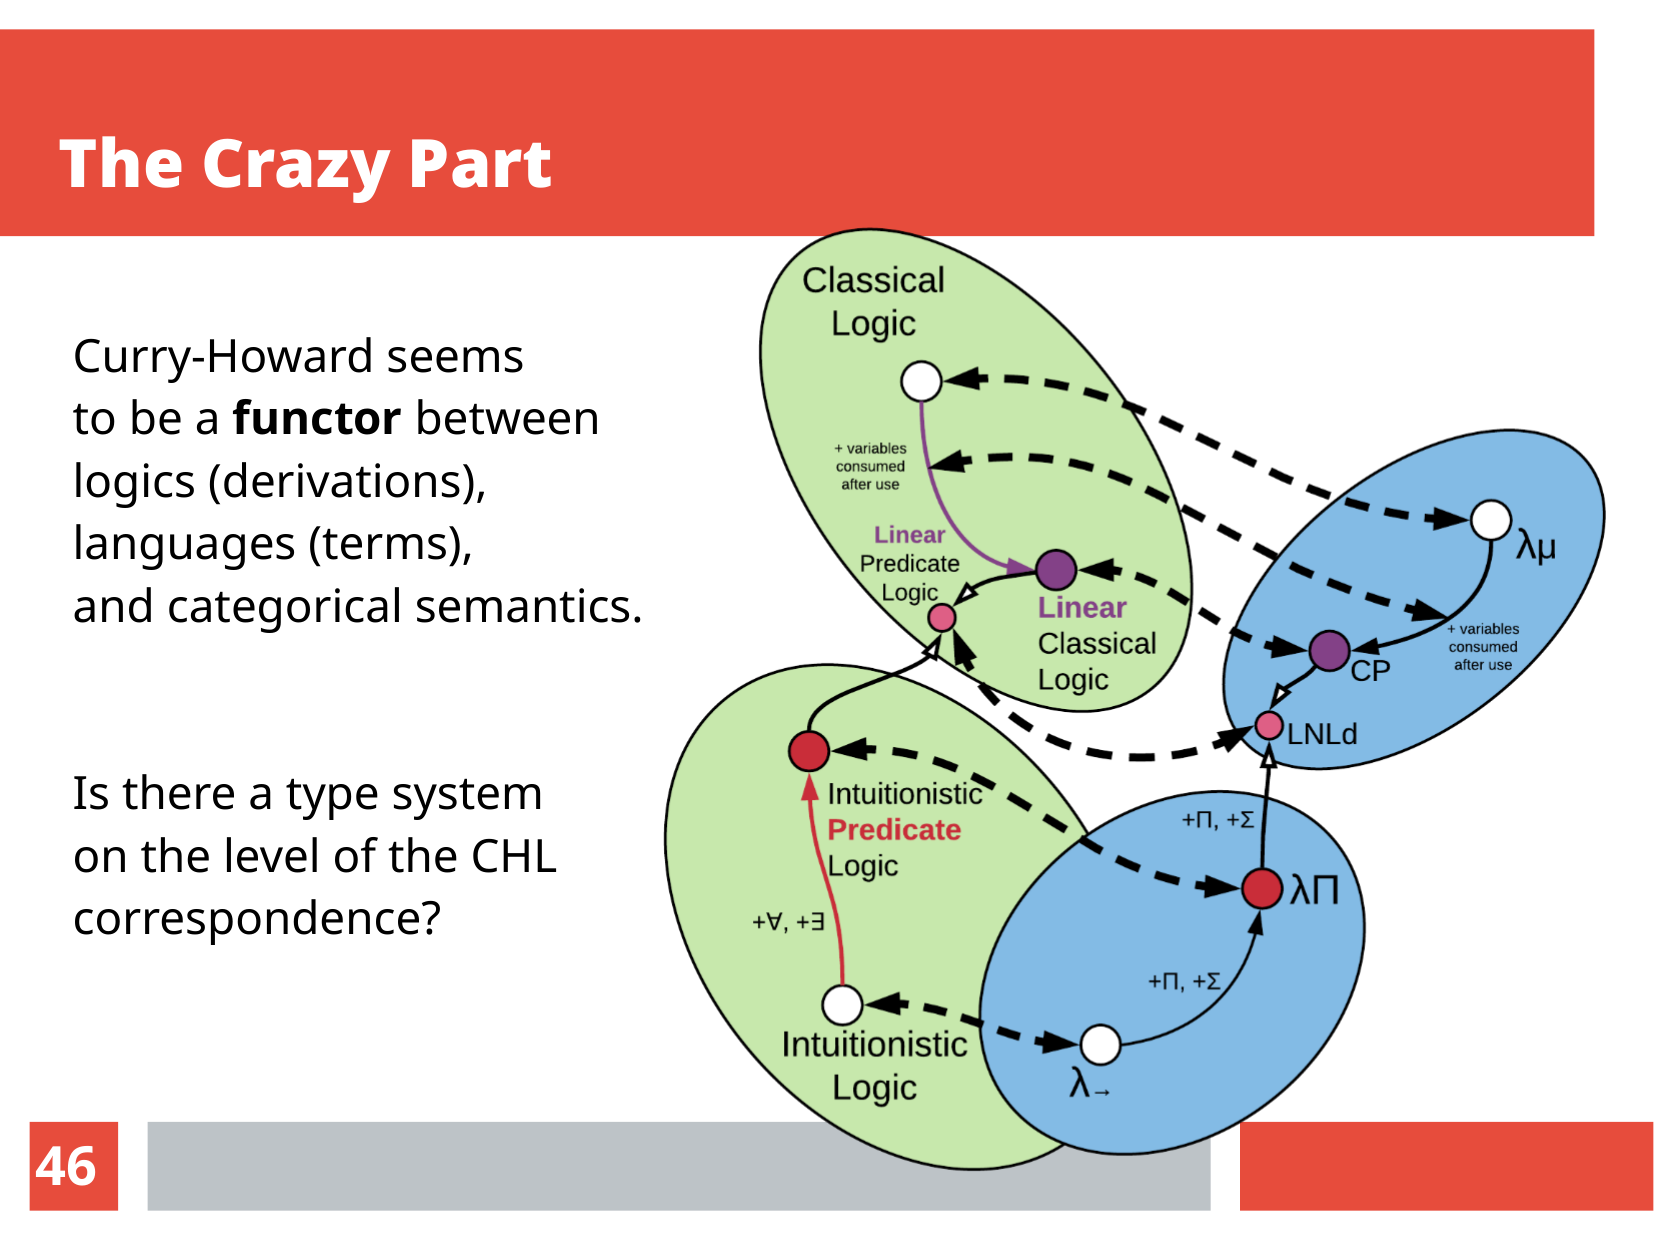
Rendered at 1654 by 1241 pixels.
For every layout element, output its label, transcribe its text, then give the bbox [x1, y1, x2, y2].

text_box Curry-Howard seems to be a functor between logics (derivations), languages (terms), and categorical semantics. Is there a type system on the level of the CHL correspondence? [57, 315, 504, 1077]
picture [504, 86, 1654, 1241]
title The Crazy Part [59, 58, 1595, 207]
text_box 46 [20, 1119, 254, 1210]
